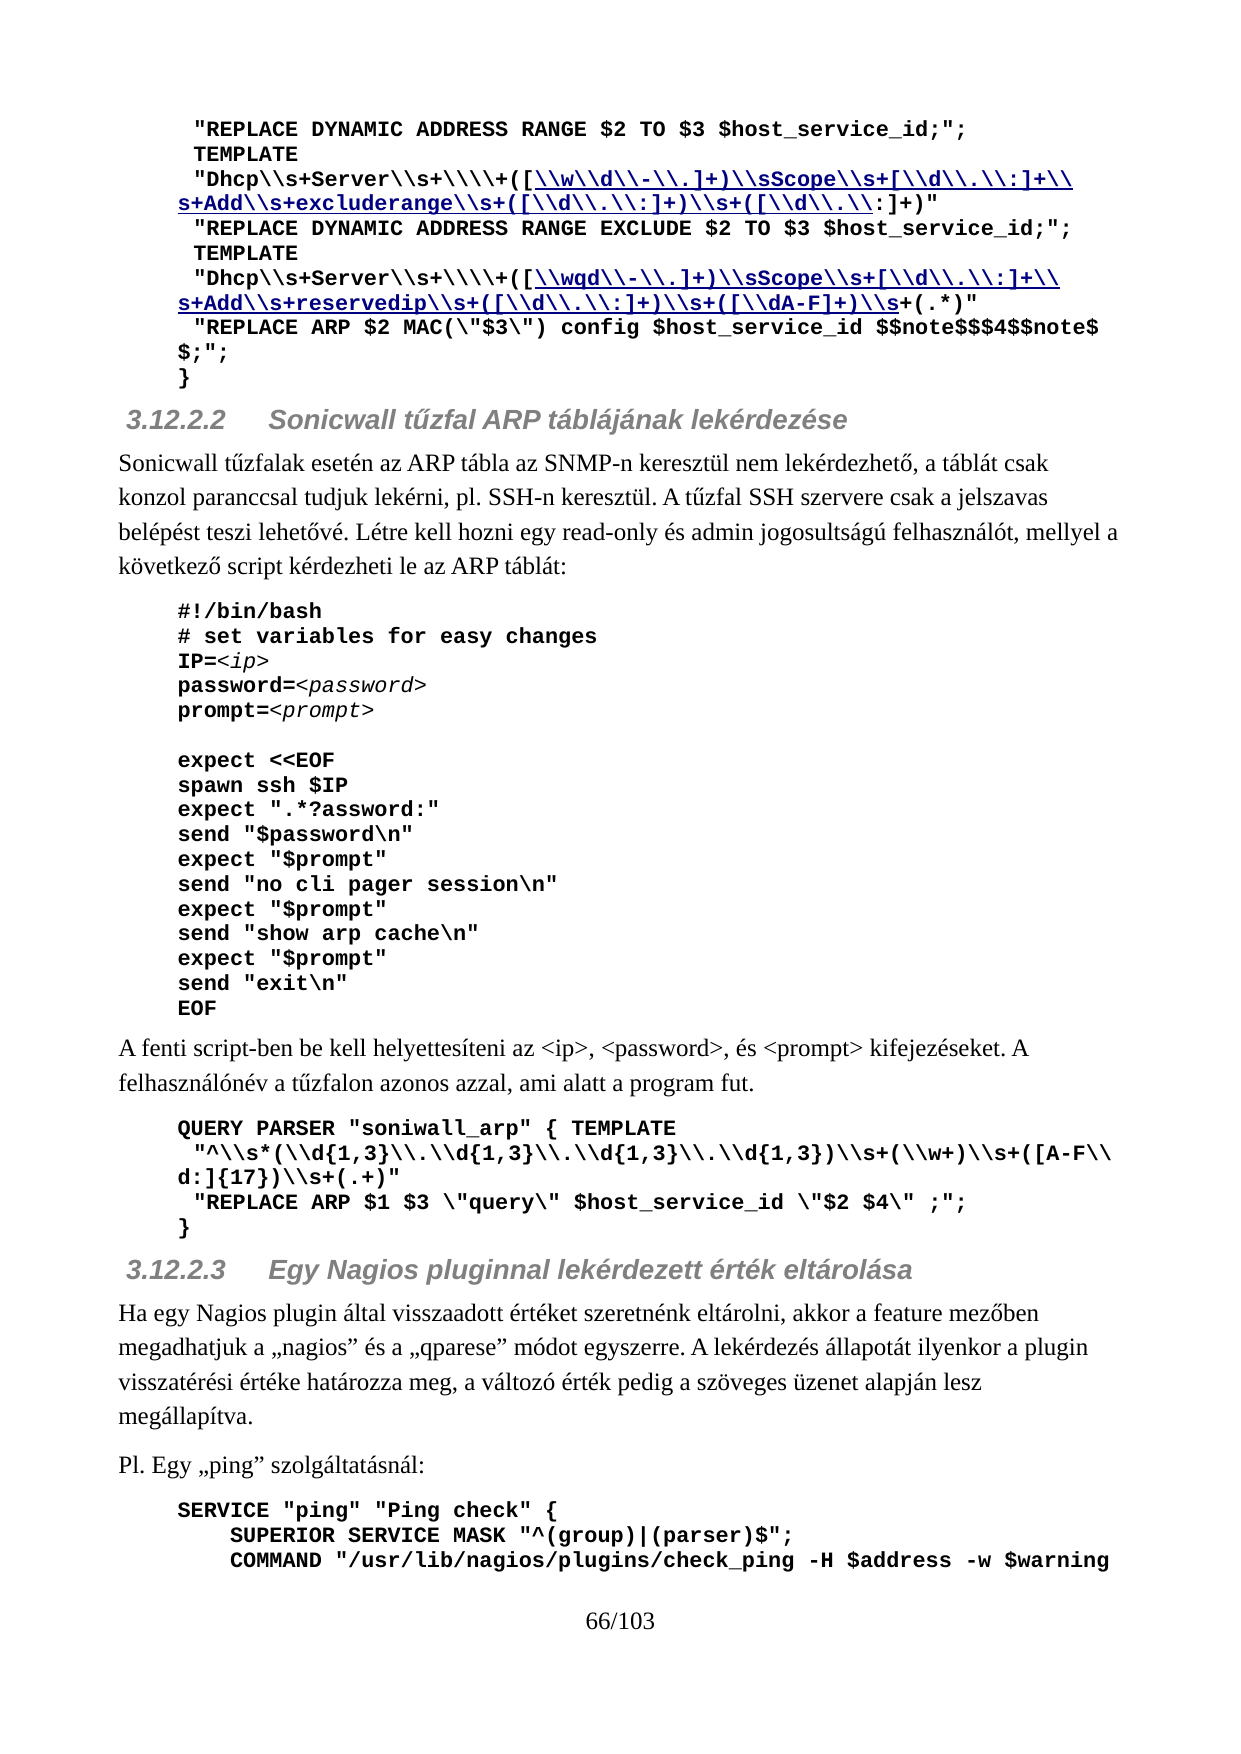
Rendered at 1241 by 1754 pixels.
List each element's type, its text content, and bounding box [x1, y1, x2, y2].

text COMMAND "/usr/lib/nagios/plugins/check_ping -H $address -w $warning [177, 1549, 1122, 1574]
text TEMPLATE "Dhcp\\s+Server\\s+\\\\+([\\wqd\\-\\.]+)\\sScope\\s+[\\d\\.\\:]+\\s+Add\\s+reservedip\\s+([\\d\\.\\:]+)\\s+([\\dA-F]+)\\s+(.*)" [177, 242, 1122, 316]
text Pl. Egy „ping” szolgáltatásnál: [118, 1450, 1122, 1479]
subtitle Egy Nagios pluginnal lekérdezett érték eltárolása [118, 1253, 1122, 1285]
text SERVICE "ping" "Ping check" { [177, 1499, 1122, 1524]
text QUERY PARSER "soniwall_arp" { TEMPLATE "^\\s*(\\d{1,3}\\.\\d{1,3}\\.\\d{1,3}\\.\\d{1,3})\\s+(\\w+)\\s+([A-F\\d:]{17})\\s+(.+)" "REPLACE ARP $1 $3 \"query\" $host_service_id \"$2 $4\" ;"; } [177, 1117, 1122, 1241]
text A fenti script-ben be kell helyettesíteni az <ip>, <password>, és <prompt> kifejezéseket. A felhasználónév a tűzfalon azonos azzal, ami alatt a program fut. [118, 1033, 1122, 1097]
text "REPLACE ARP $2 MAC(\"$3\") config $host_service_id $$note$$$4$$note$$;"; } [177, 316, 1122, 391]
text "REPLACE DYNAMIC ADDRESS RANGE $2 TO $3 $host_service_id;"; [177, 118, 1122, 143]
text TEMPLATE "Dhcp\\s+Server\\s+\\\\+([\\w\\d\\-\\.]+)\\sScope\\s+[\\d\\.\\:]+\\s+Add\\s+excluderange\\s+([\\d\\.\\:]+)\\s+([\\d\\.\\:]+)" "REPLACE DYNAMIC ADDRESS RANGE EXCLUDE $2 TO $3 $host_service_id;"; [177, 143, 1122, 242]
subtitle Sonicwall tűzfal ARP táblájának lekérdezése [118, 403, 1122, 435]
text Ha egy Nagios plugin által visszaadott értéket szeretnénk eltárolni, akkor a feature mezőben megadhatjuk a „nagios” és a „qparese” módot egyszerre. A lekérdezés állapotát ilyenkor a plugin visszatérési értéke határozza meg, a változó érték pedig a szöveges üzenet alapján lesz megállapítva. [118, 1298, 1122, 1430]
text SUPERIOR SERVICE MASK "^(group)|(parser)$"; [177, 1524, 1122, 1549]
text #!/bin/bash # set variables for easy changes IP=<ip> password=<password> prompt=<prompt> expect <<EOF spawn ssh $IP expect ".*?assword:" send "$password\n" expect "$prompt" send "no cli pager session\n" expect "$prompt" send "show arp cache\n" expect "$prompt" send "exit\n" EOF [177, 600, 1122, 1022]
text Sonicwall tűzfalak esetén az ARP tábla az SNMP-n keresztül nem lekérdezhető, a táblát csak konzol paranccsal tudjuk lekérni, pl. SSH-n keresztül. A tűzfal SSH szervere csak a jelszavas belépést teszi lehetővé. Létre kell hozni egy read-only és admin jogosultságú felhasználót, mellyel a következő script kérdezheti le az ARP táblát: [118, 448, 1122, 580]
